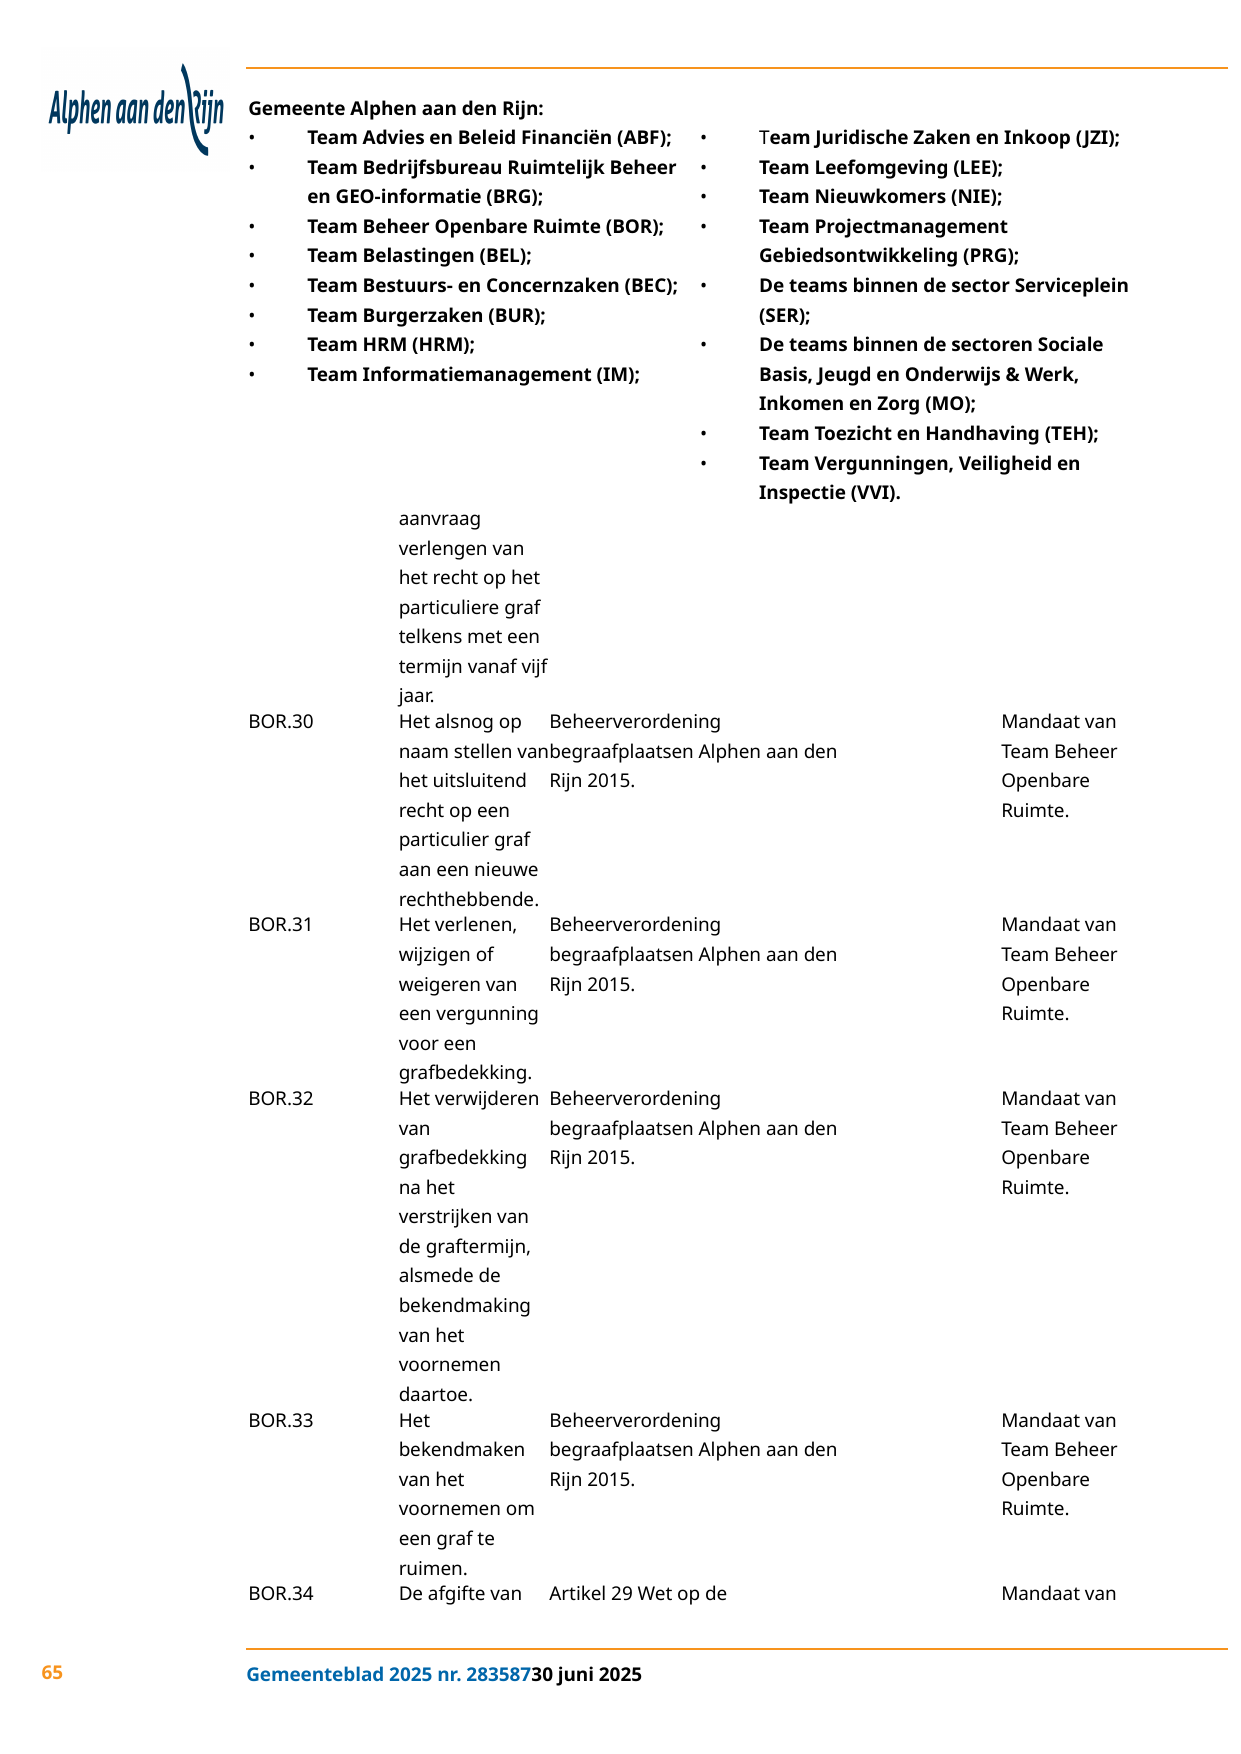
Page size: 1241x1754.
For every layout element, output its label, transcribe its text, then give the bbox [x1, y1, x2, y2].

table_cell [248, 505, 398, 708]
table_cell [850, 1085, 1001, 1407]
table_cell BOR.33 [248, 1407, 398, 1580]
table_cell BOR.30 [248, 708, 398, 912]
table_cell Het verlenen, wijzigen of weigeren van een vergunning voor een grafbedekking. [399, 912, 549, 1085]
table_cell Mandaat van [1001, 1580, 1152, 1606]
table_header Gemeente Alphen aan den Rijn: Team Advies en Beleid Financiën (ABF); Team Bedrijfsbureau Ruimtelijk Beheer en GEO-informatie (BRG); Team Beheer Openbare Ruimte (BOR); Team Belastingen (BEL); Team Bestuurs- en Concernzaken (BEC); Team Burgerzaken (BUR); Team HRM (HRM); Team Informatiemanagement (IM); [248, 95, 700, 505]
table_cell aanvraag verlengen van het recht op het particuliere graf telkens met een termijn vanaf vijf jaar. [399, 505, 549, 708]
table_header Team Juridische Zaken en Inkoop (JZI); Team Leefomgeving (LEE); Team Nieuwkomers (NIE); Team Projectmanagement Gebiedsontwikkeling (PRG); De teams binnen de sector Serviceplein (SER); De teams binnen de sectoren Sociale Basis, Jeugd en Onderwijs & Werk, Inkomen en Zorg (MO); Team Toezicht en Handhaving (TEH); Team Vergunningen, Veiligheid en Inspectie (VVI). [700, 95, 1152, 505]
table_cell [850, 912, 1001, 1085]
table_cell BOR.31 [248, 912, 398, 1085]
table_cell Beheerverordening begraafplaatsen Alphen aan den Rijn 2015. [549, 708, 850, 912]
table_cell [850, 1407, 1001, 1580]
table_cell [850, 505, 1001, 708]
table_cell De afgifte van [399, 1580, 549, 1606]
table_cell [850, 1580, 1001, 1606]
table_cell Mandaat van Team Beheer Openbare Ruimte. [1001, 1407, 1152, 1580]
table_cell Beheerverordening begraafplaatsen Alphen aan den Rijn 2015. [549, 1085, 850, 1407]
table_cell Mandaat van Team Beheer Openbare Ruimte. [1001, 912, 1152, 1085]
table_cell [549, 505, 850, 708]
picture [41, 47, 231, 172]
table_cell Het alsnog op naam stellen van het uitsluitend recht op een particulier graf aan een nieuwe rechthebbende. [399, 708, 549, 912]
table_cell [1001, 505, 1152, 708]
table_cell Artikel 29 Wet op de [549, 1580, 850, 1606]
table_cell Het bekendmaken van het voornemen om een graf te ruimen. [399, 1407, 549, 1580]
table_cell BOR.34 [248, 1580, 398, 1606]
table_cell Mandaat van Team Beheer Openbare Ruimte. [1001, 1085, 1152, 1407]
table_cell Het verwijderen van grafbedekking na het verstrijken van de graftermijn, alsmede de bekendmaking van het voornemen daartoe. [399, 1085, 549, 1407]
table_cell Beheerverordening begraafplaatsen Alphen aan den Rijn 2015. [549, 912, 850, 1085]
table_cell Mandaat van Team Beheer Openbare Ruimte. [1001, 708, 1152, 912]
table_cell [850, 708, 1001, 912]
table_cell BOR.32 [248, 1085, 398, 1407]
table_cell Beheerverordening begraafplaatsen Alphen aan den Rijn 2015. [549, 1407, 850, 1580]
